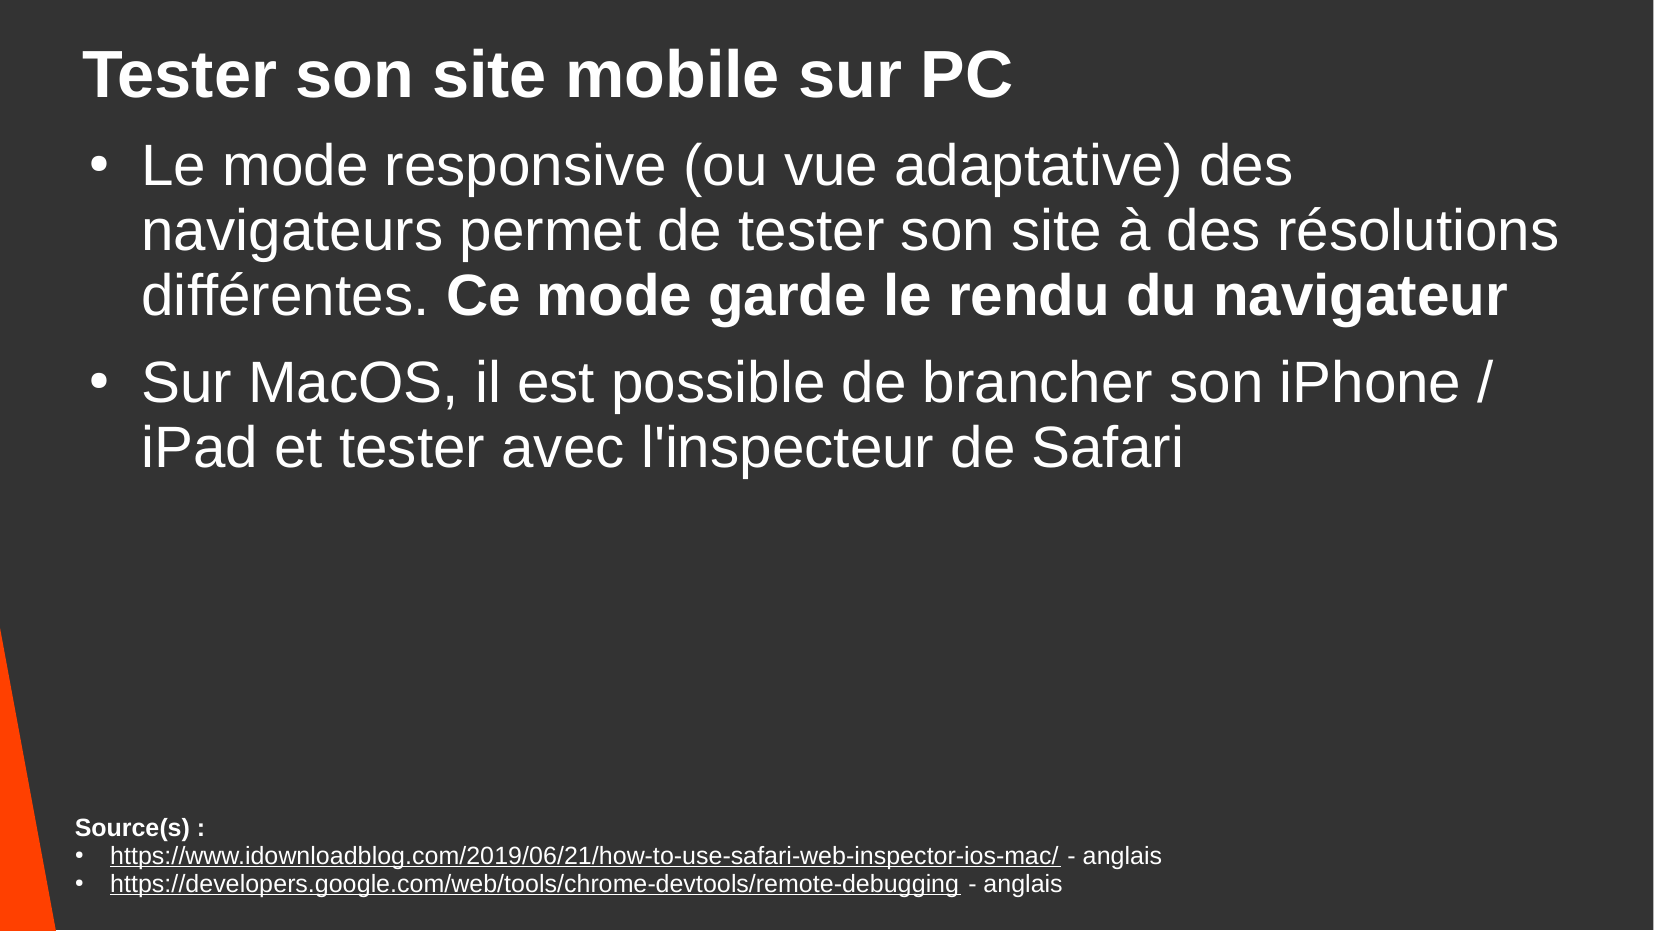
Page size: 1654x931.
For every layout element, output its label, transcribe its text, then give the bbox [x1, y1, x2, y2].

title Tester son site mobile sur PC [82, 37, 1571, 112]
text_box [0, 627, 56, 931]
text_box Source(s) : https://www.idownloadblog.com/2019/06/21/how-to-use-safari-web-inspector-ios-mac/ - anglais https://developers.google.com/web/tools/chrome-devtools/remote-debugging - anglais [60, 806, 1217, 905]
list Le mode responsive (ou vue adaptative) des navigateurs permet de tester son site à des résolutions différentes. Ce mode garde le rendu du navigateur Sur MacOS, il est possible de brancher son iPhone / iPad et tester avec l'inspecteur de Safari [70, 132, 1605, 718]
